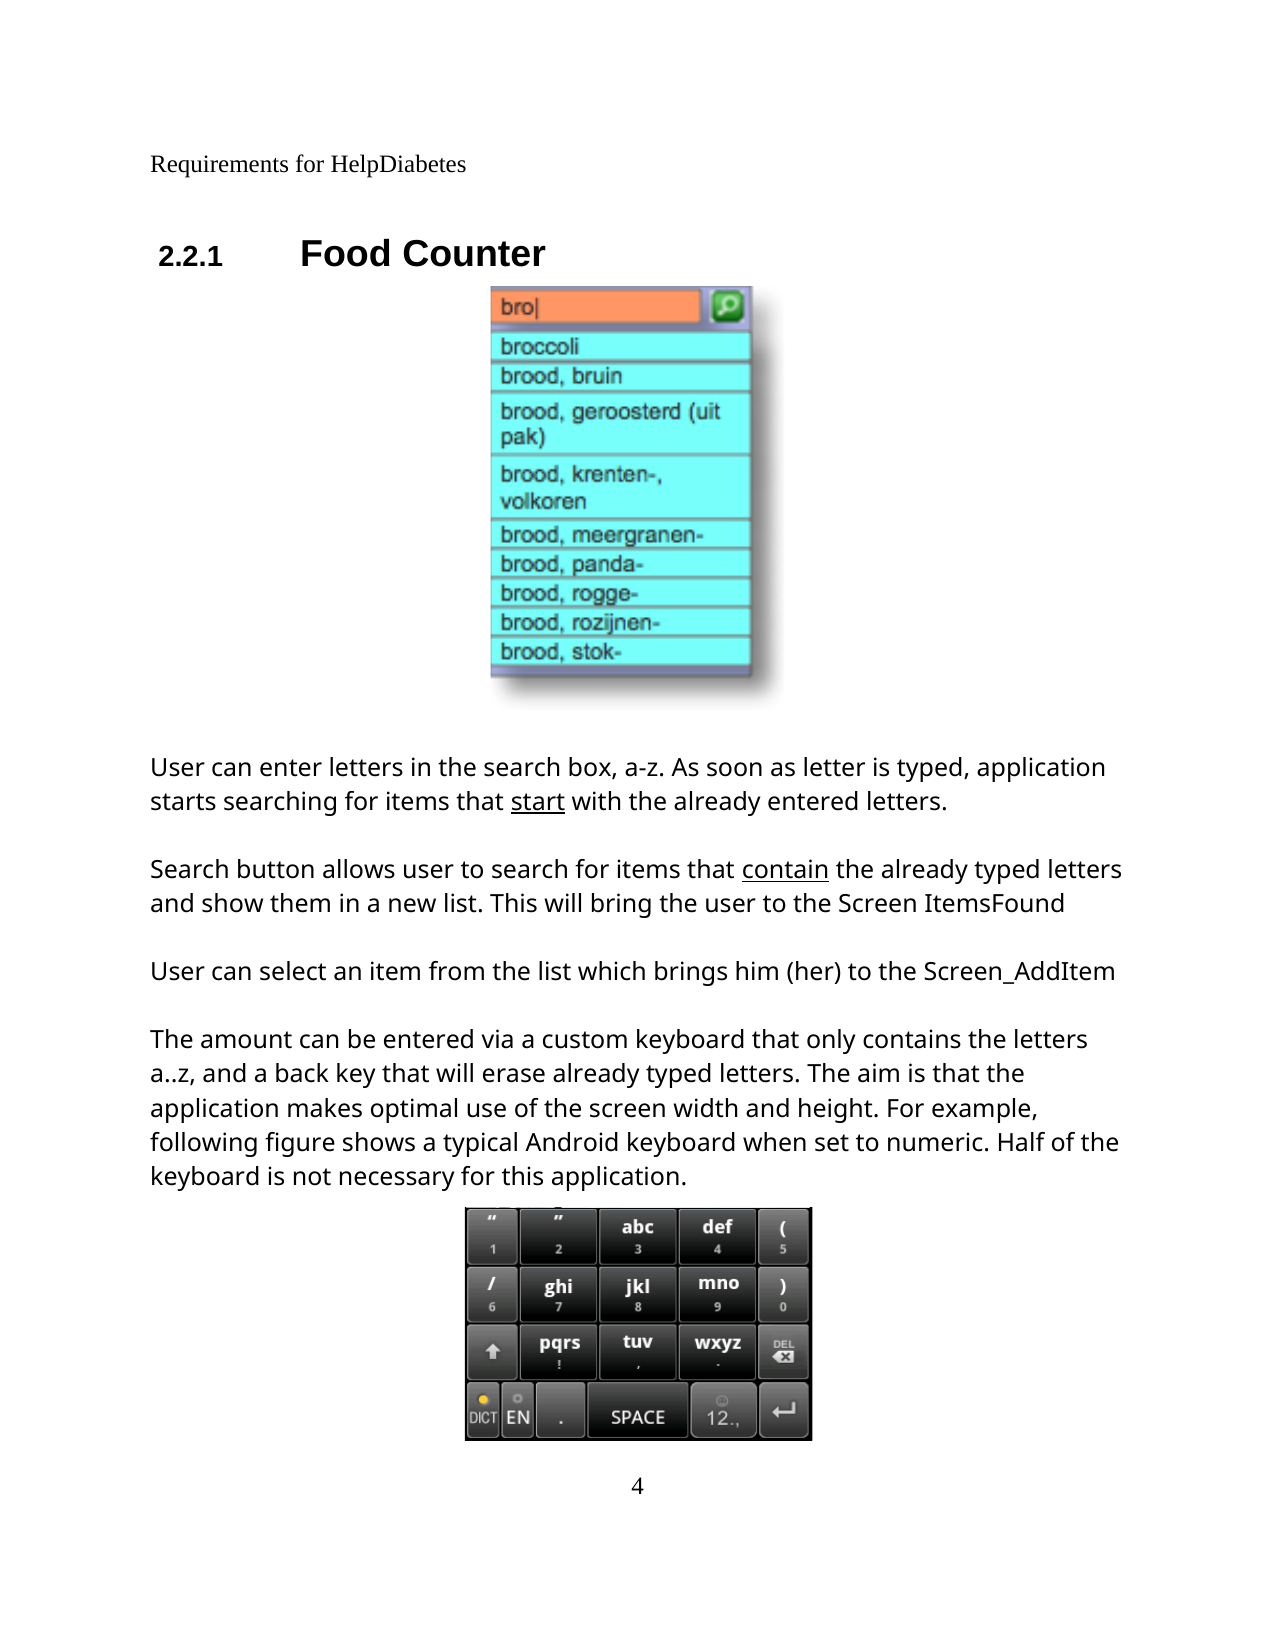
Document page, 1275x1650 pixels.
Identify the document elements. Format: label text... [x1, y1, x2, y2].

text User can select an item from the list which brings him (her) to the Screen_AddItem [150, 954, 1125, 988]
subtitle Food Counter [150, 232, 1125, 274]
text The amount can be entered via a custom keyboard that only contains the letters a..z, and a back key that will erase already typed letters. The aim is that the application makes optimal use of the screen width and height. For example, following figure shows a typical Android keyboard when set to numeric. Half of the keyboard is not necessary for this application. [150, 1022, 1125, 1192]
text User can enter letters in the search box, a-z. As soon as letter is typed, application starts searching for items that start with the already entered letters. [150, 749, 1125, 818]
picture [464, 1207, 813, 1441]
picture [490, 286, 785, 710]
text Search button allows user to search for items that contain the already typed letters and show them in a new list. This will bring the user to the Screen ItemsFound [150, 852, 1125, 920]
